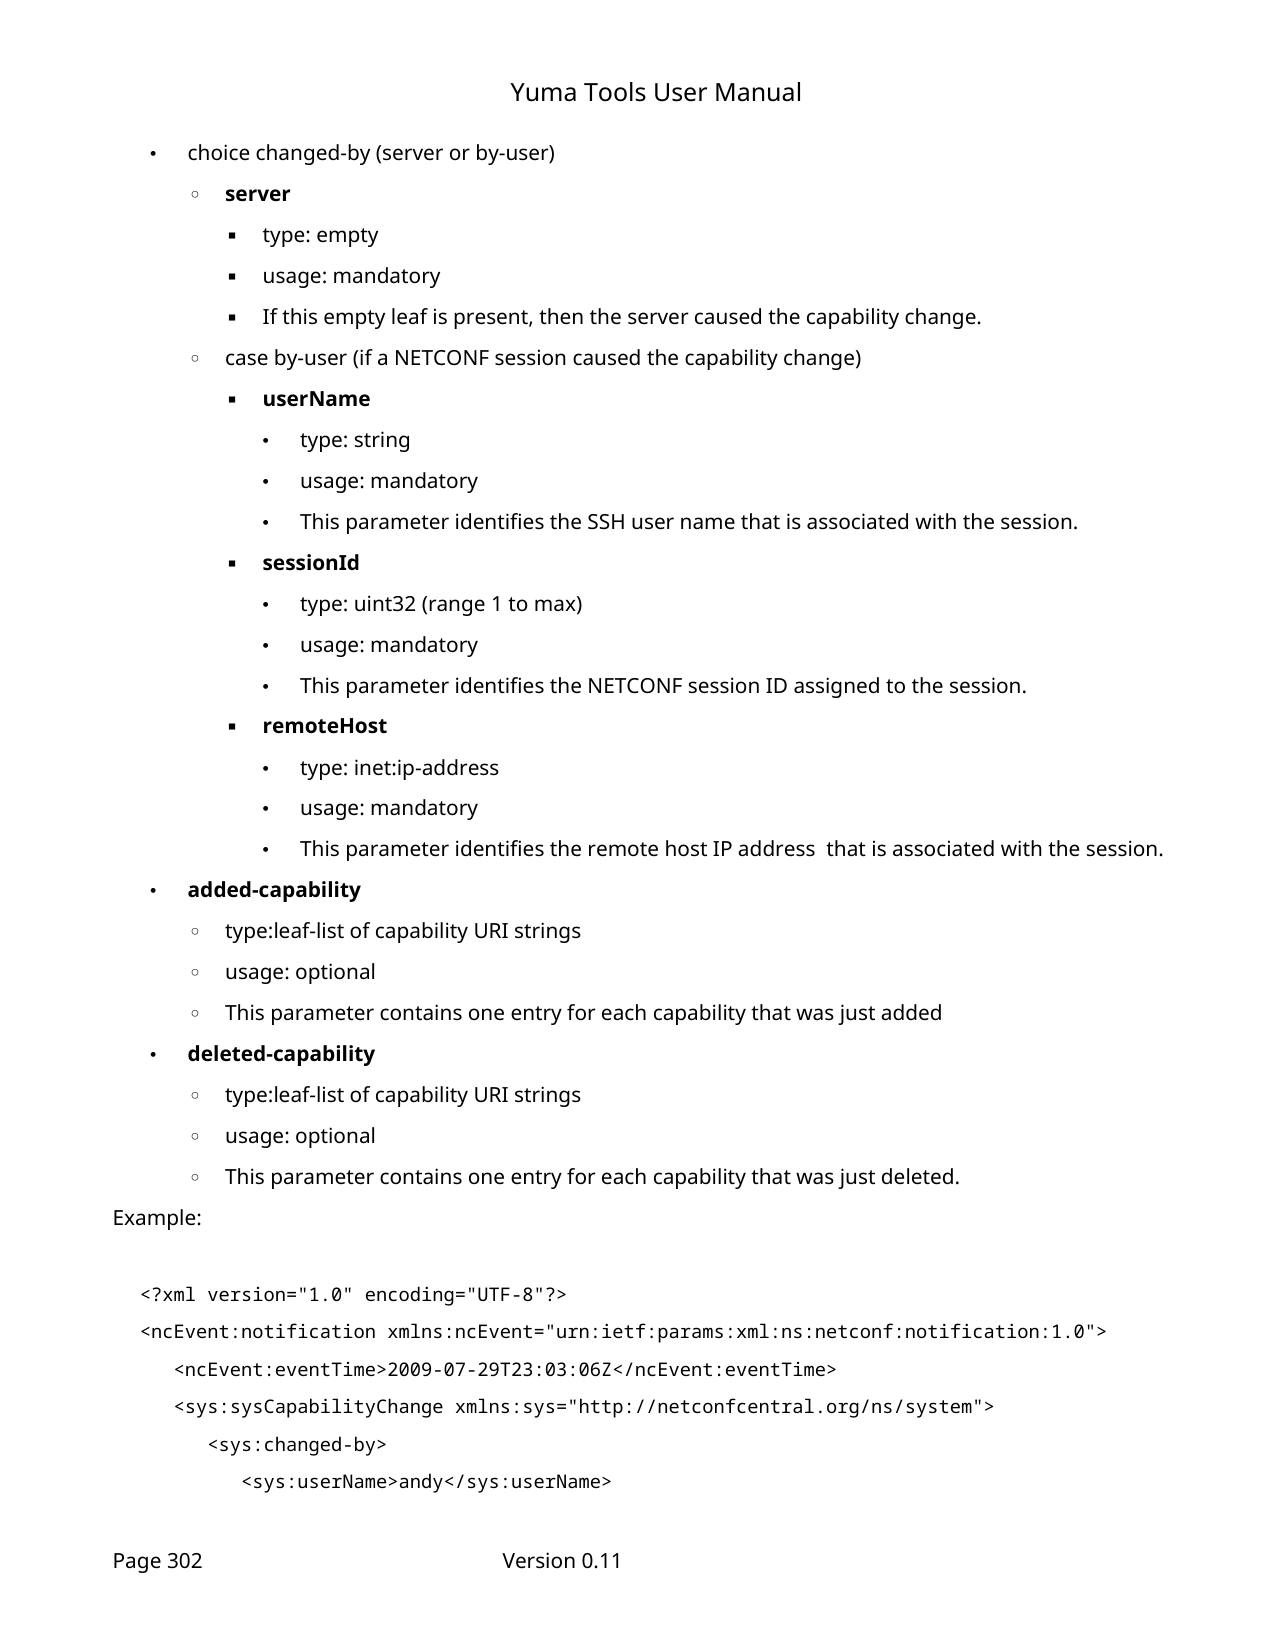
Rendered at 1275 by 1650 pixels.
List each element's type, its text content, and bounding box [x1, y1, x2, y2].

list remoteHost [225, 712, 1200, 740]
text <ncEvent:notification xmlns:ncEvent="urn:ietf:params:xml:ns:netconf:notification:1.0"> [139, 1319, 1200, 1344]
list added-capability [150, 875, 1200, 904]
list usage: mandatory [262, 630, 1200, 658]
list choice changed-by (server or by-user) [150, 138, 1200, 167]
list usage: optional [187, 957, 1200, 986]
list userName [225, 384, 1200, 413]
list type:leaf-list of capability URI strings [187, 916, 1200, 945]
list server [187, 179, 1200, 208]
text <sys:sysCapabilityChange xmlns:sys="http://netconfcentral.org/ns/system"> [139, 1394, 1200, 1419]
list This parameter identifies the SSH user name that is associated with the session. [262, 507, 1200, 535]
list usage: mandatory [262, 466, 1200, 494]
list type:leaf-list of capability URI strings [187, 1080, 1200, 1108]
list type: empty [225, 220, 1200, 249]
list usage: optional [187, 1121, 1200, 1149]
list type: inet:ip-address [262, 753, 1200, 781]
text Example: [112, 1203, 1200, 1231]
list type: uint32 (range 1 to max) [262, 589, 1200, 617]
list type: string [262, 425, 1200, 453]
text <?xml version="1.0" encoding="UTF-8"?> [139, 1281, 1200, 1307]
list This parameter contains one entry for each capability that was just added [187, 998, 1200, 1027]
list case by-user (if a NETCONF session caused the capability change) [187, 343, 1200, 372]
list This parameter identifies the remote host IP address that is associated with the session. [262, 834, 1200, 863]
list deleted-capability [150, 1039, 1200, 1068]
list This parameter contains one entry for each capability that was just deleted. [187, 1162, 1200, 1190]
text <sys:userName>andy</sys:userName> [139, 1469, 1200, 1494]
list usage: mandatory [225, 261, 1200, 290]
list If this empty leaf is present, then the server caused the capability change. [225, 302, 1200, 331]
list sessionId [225, 548, 1200, 576]
list usage: mandatory [262, 793, 1200, 822]
list This parameter identifies the NETCONF session ID assigned to the session. [262, 671, 1200, 699]
text <ncEvent:eventTime>2009-07-29T23:03:06Z</ncEvent:eventTime> [139, 1356, 1200, 1382]
text <sys:changed-by> [139, 1431, 1200, 1457]
